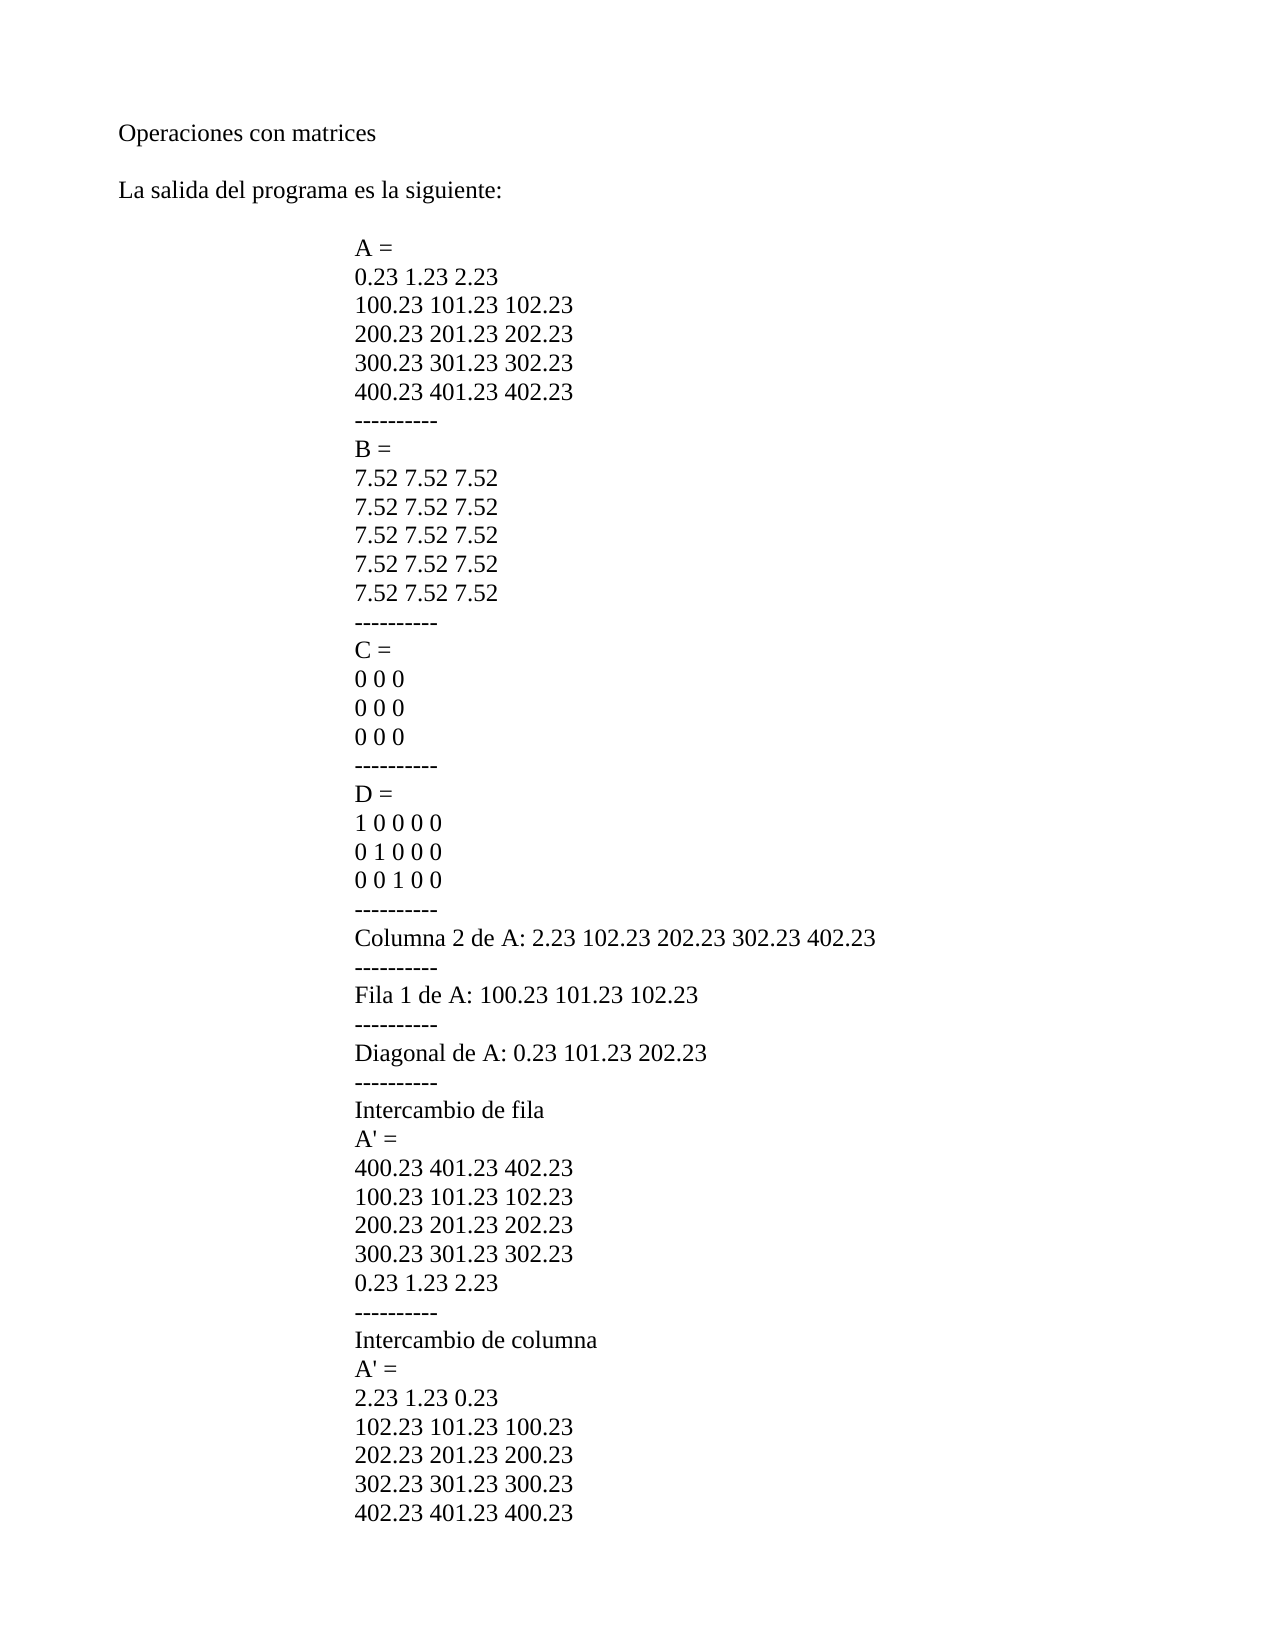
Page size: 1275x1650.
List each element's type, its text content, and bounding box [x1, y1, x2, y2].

text 400.23 401.23 402.23 [118, 1153, 1157, 1182]
text ---------- [118, 952, 1157, 981]
text A = [118, 233, 1157, 262]
text 302.23 301.23 300.23 [118, 1469, 1157, 1498]
text 202.23 201.23 200.23 [118, 1441, 1157, 1469]
text 0.23 1.23 2.23 [118, 262, 1157, 291]
text 300.23 301.23 302.23 [118, 348, 1157, 377]
text C = [118, 636, 1157, 664]
text 200.23 201.23 202.23 [118, 1211, 1157, 1239]
text 7.52 7.52 7.52 [118, 492, 1157, 521]
text ---------- [118, 751, 1157, 779]
text 0 1 0 0 0 [118, 837, 1157, 866]
text 0 0 0 [118, 664, 1157, 693]
text Intercambio de fila [118, 1096, 1157, 1124]
text 0.23 1.23 2.23 [118, 1268, 1157, 1297]
text 100.23 101.23 102.23 [118, 1182, 1157, 1211]
text 300.23 301.23 302.23 [118, 1239, 1157, 1268]
text 102.23 101.23 100.23 [118, 1412, 1157, 1441]
text La salida del programa es la siguiente: [118, 176, 1157, 204]
text ---------- [118, 607, 1157, 636]
text Operaciones con matrices [118, 118, 1157, 147]
text Columna 2 de A: 2.23 102.23 202.23 302.23 402.23 [118, 923, 1157, 952]
text 2.23 1.23 0.23 [118, 1383, 1157, 1412]
text 7.52 7.52 7.52 [118, 578, 1157, 607]
text 200.23 201.23 202.23 [118, 319, 1157, 348]
text 7.52 7.52 7.52 [118, 521, 1157, 549]
text B = [118, 434, 1157, 463]
text 0 0 0 [118, 722, 1157, 751]
text A' = [118, 1124, 1157, 1153]
text Diagonal de A: 0.23 101.23 202.23 [118, 1038, 1157, 1067]
text D = [118, 779, 1157, 808]
text 7.52 7.52 7.52 [118, 549, 1157, 578]
text A' = [118, 1354, 1157, 1383]
text ---------- [118, 1067, 1157, 1096]
text ---------- [118, 406, 1157, 434]
text ---------- [118, 1297, 1157, 1326]
text 402.23 401.23 400.23 [118, 1498, 1157, 1527]
text 0 0 0 [118, 693, 1157, 722]
text Intercambio de columna [118, 1326, 1157, 1354]
text 0 0 1 0 0 [118, 866, 1157, 894]
text ---------- [118, 1009, 1157, 1038]
text 7.52 7.52 7.52 [118, 463, 1157, 492]
text 400.23 401.23 402.23 [118, 377, 1157, 406]
text ---------- [118, 894, 1157, 923]
text Fila 1 de A: 100.23 101.23 102.23 [118, 981, 1157, 1009]
text 1 0 0 0 0 [118, 808, 1157, 837]
text 100.23 101.23 102.23 [118, 291, 1157, 319]
